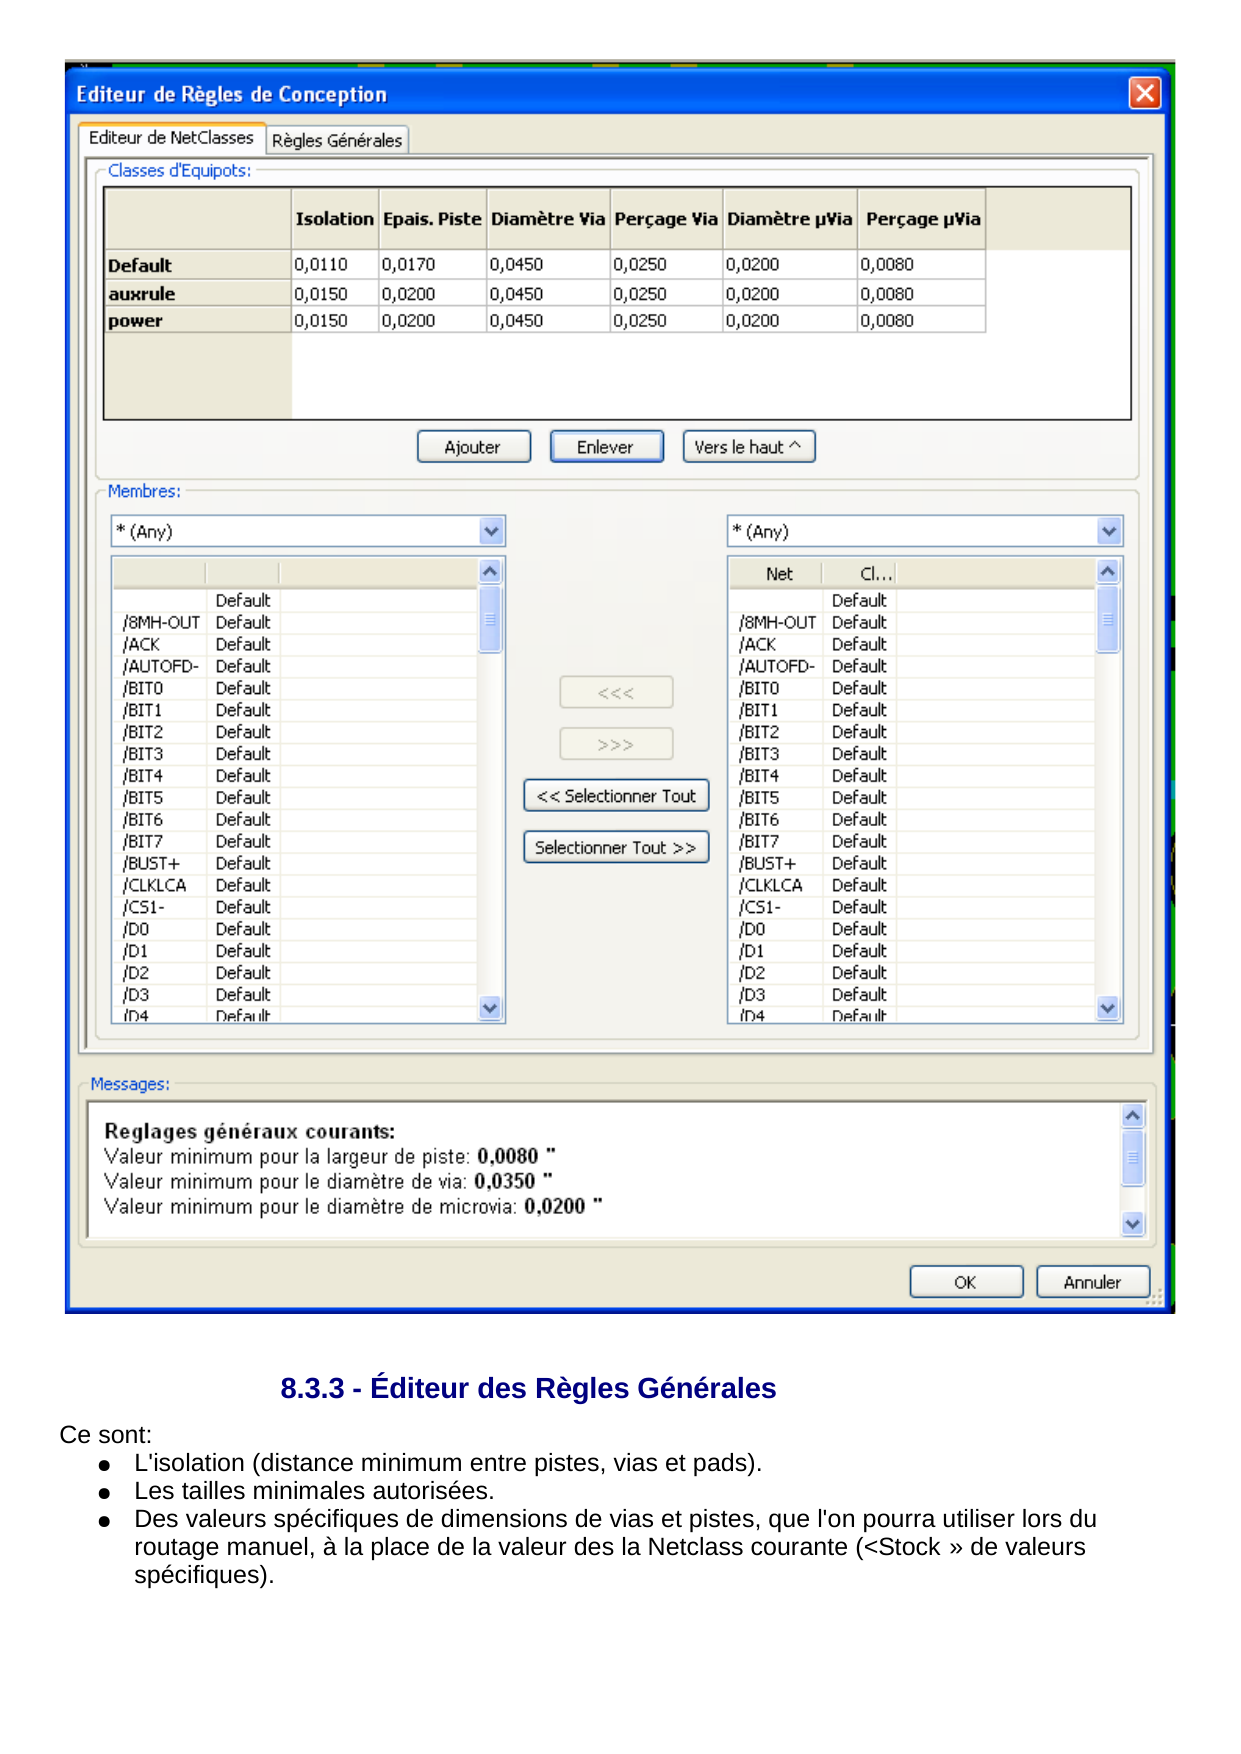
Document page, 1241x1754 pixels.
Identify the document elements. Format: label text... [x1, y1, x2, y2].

picture [64, 59, 1176, 1314]
subtitle Éditeur des Règles Générales [207, 1372, 1181, 1405]
list Des valeurs spécifiques de dimensions de vias et pistes, que l'on pourra utiliser lors du routage manuel, à la place de la valeur des la Netclass courante (<Stock » de valeurs spécifiques). [97, 1505, 1181, 1589]
text Ce sont: [59, 1421, 1181, 1449]
list L'isolation (distance minimum entre pistes, vias et pads). [97, 1449, 1181, 1477]
list Les tailles minimales autorisées. [97, 1477, 1181, 1505]
